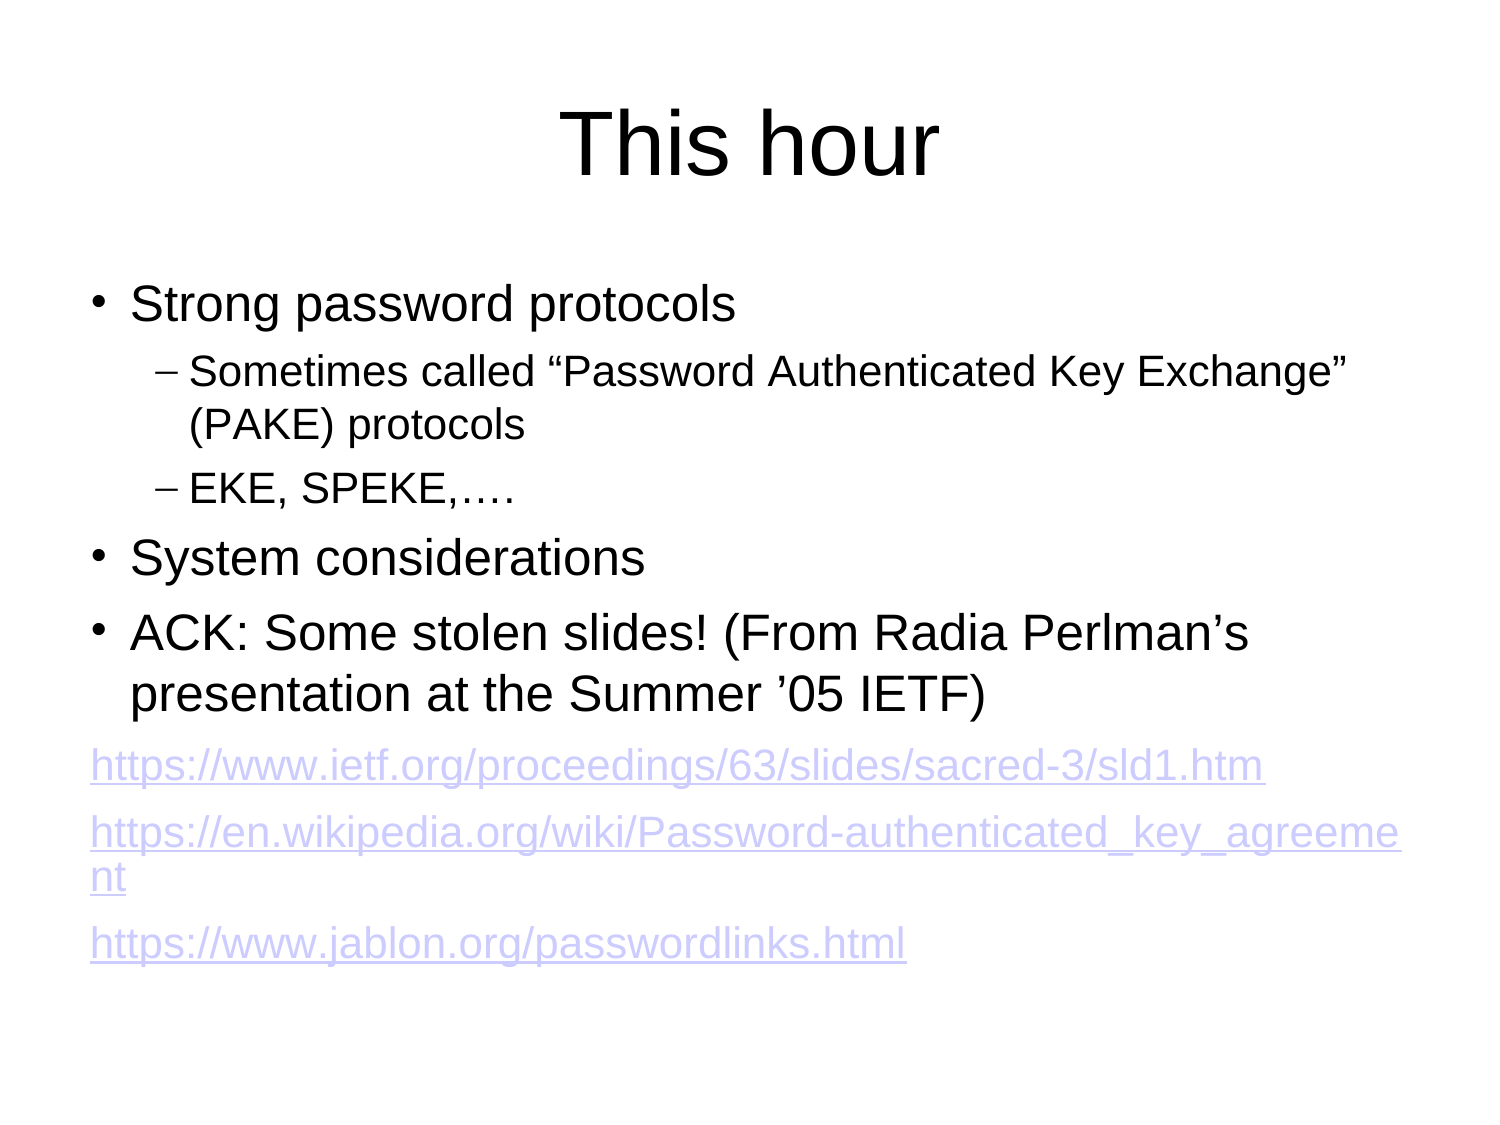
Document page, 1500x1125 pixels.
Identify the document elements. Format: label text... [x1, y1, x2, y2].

list Strong password protocols Sometimes called “Password Authenticated Key Exchange” (PAKE) protocols EKE, SPEKE,…. System considerations ACK: Some stolen slides! (From Radia Perlman’s presentation at the Summer ’05 IETF) https://www.ietf.org/proceedings/63/slides/sacred-3/sld1.htm https://en.wikipedia.org/wiki/Password-authenticated_key_agreement https://www.jablon.org/passwordlinks.html [75, 262, 1426, 1005]
title This hour [75, 45, 1426, 233]
